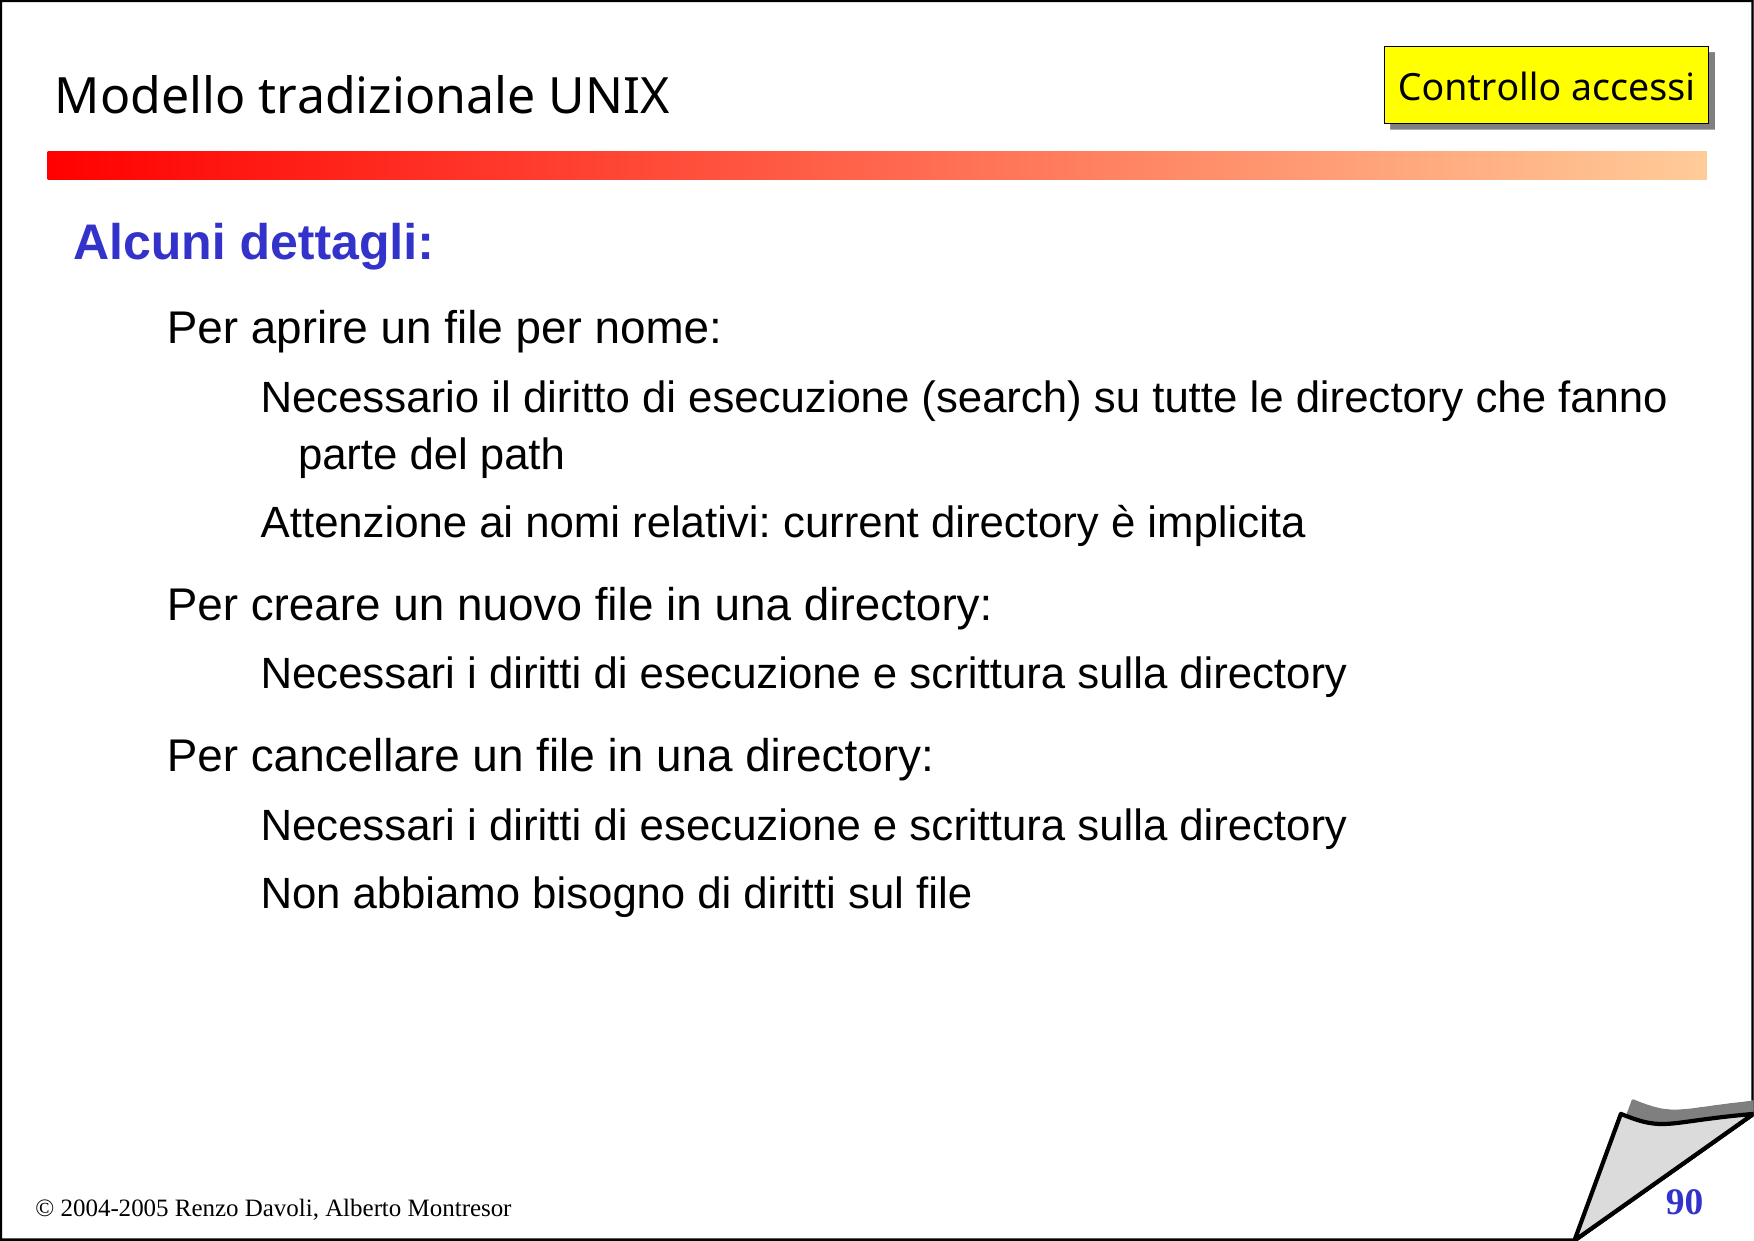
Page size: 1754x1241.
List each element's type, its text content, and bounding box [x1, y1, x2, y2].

title Modello tradizionale UNIX [40, 48, 1713, 145]
text_box Controllo accessi [1384, 46, 1709, 124]
list Alcuni dettagli: Per aprire un file per nome: Necessario il diritto di esecuzione (search) su tutte le directory che fanno parte del path Attenzione ai nomi relativi: current directory è implicita Per creare un nuovo file in una directory: Necessari i diritti di esecuzione e scrittura sulla directory Per cancellare un file in una directory: Necessari i diritti di esecuzione e scrittura sulla directory Non abbiamo bisogno di diritti sul file [58, 206, 1695, 1140]
